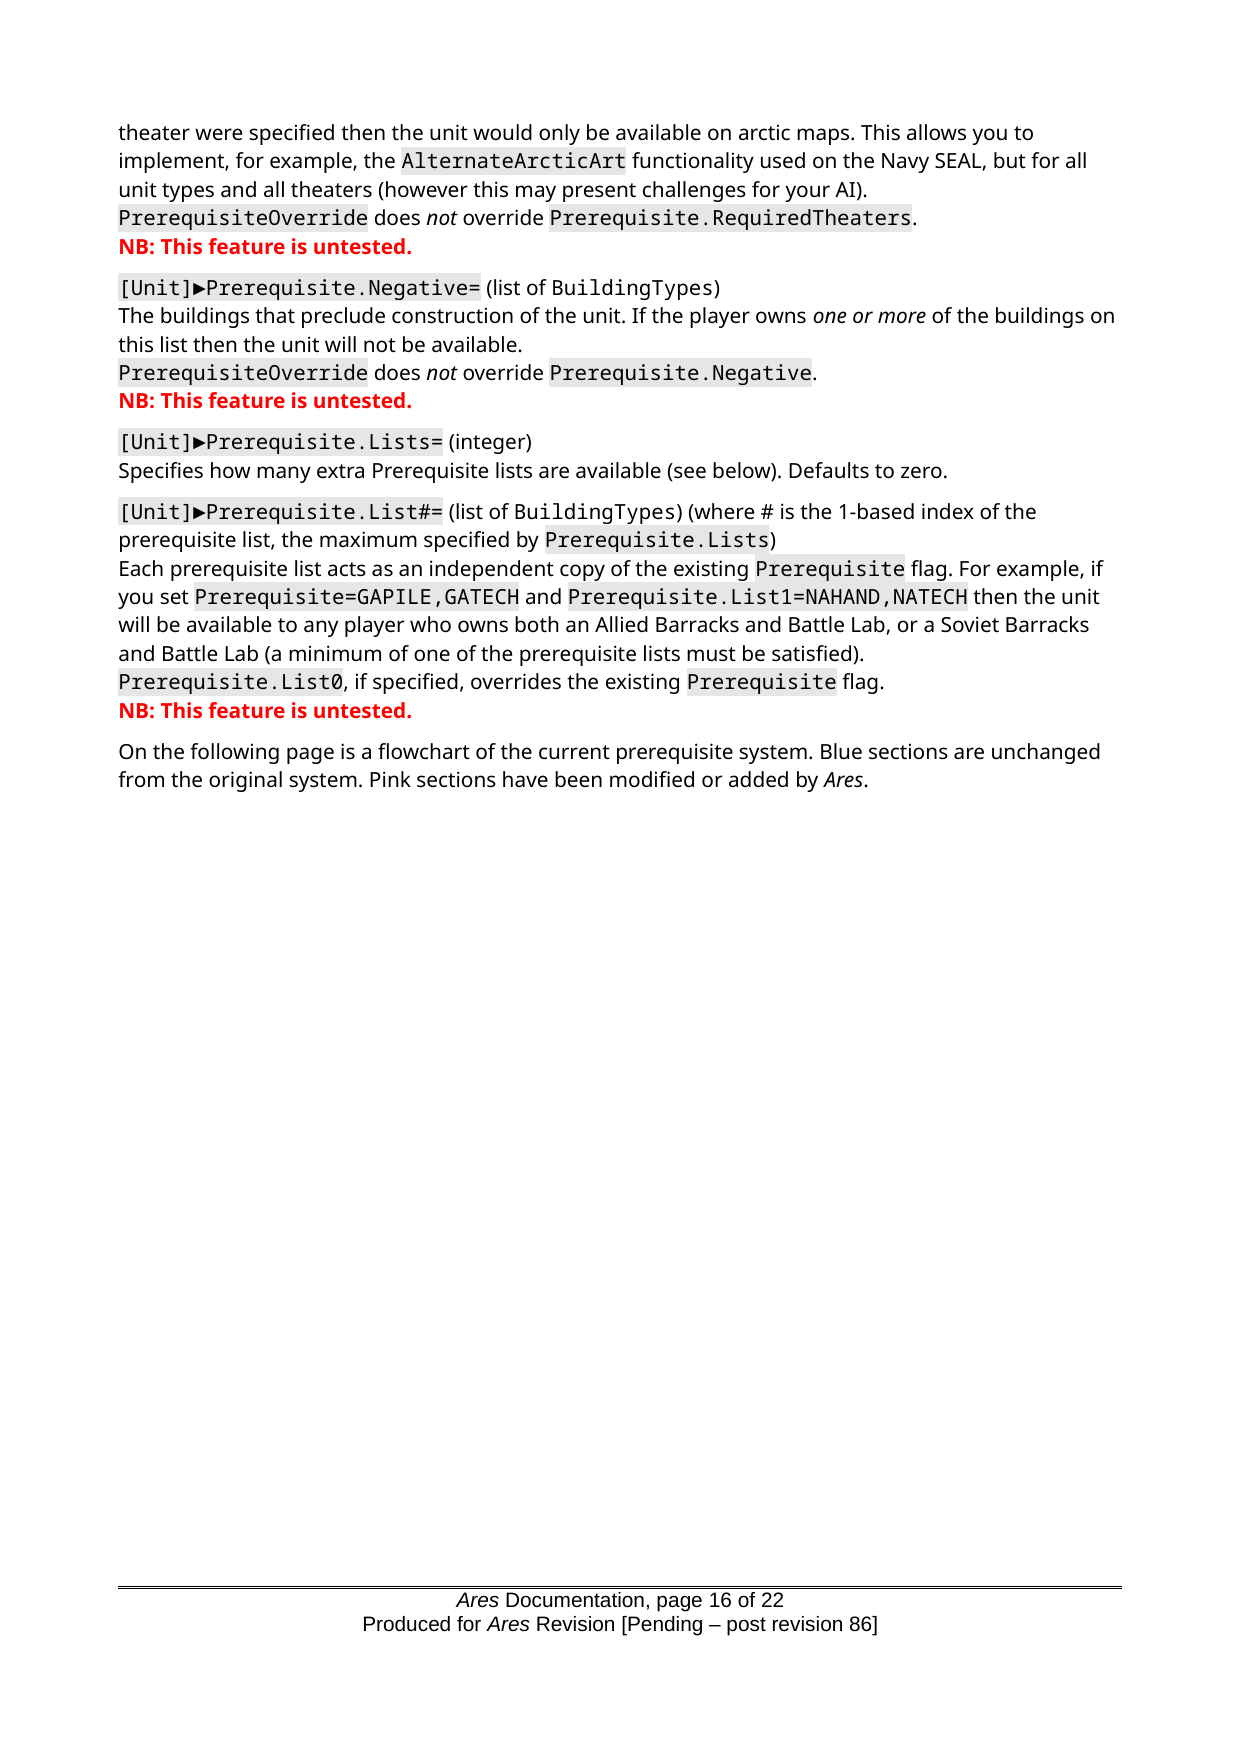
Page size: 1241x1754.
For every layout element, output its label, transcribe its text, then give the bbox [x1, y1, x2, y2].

text [Unit]►Prerequisite.Lists= (integer) Specifies how many extra Prerequisite lists are available (see below). Defaults to zero. [118, 427, 1122, 484]
text [Unit]►Prerequisite.List#= (list of BuildingTypes) (where # is the 1-based index of the prerequisite list, the maximum specified by Prerequisite.Lists) Each prerequisite list acts as an independent copy of the existing Prerequisite flag. For example, if you set Prerequisite=GAPILE,GATECH and Prerequisite.List1=NAHAND,NATECH then the unit will be available to any player who owns both an Allied Barracks and Battle Lab, or a Soviet Barracks and Battle Lab (a minimum of one of the prerequisite lists must be satisfied). Prerequisite.List0, if specified, overrides the existing Prerequisite flag. NB: This feature is untested. [118, 497, 1122, 724]
text On the following page is a flowchart of the current prerequisite system. Blue sections are unchanged from the original system. Pink sections have been modified or added by Ares. [118, 737, 1122, 794]
text theater were specified then the unit would only be available on arctic maps. This allows you to implement, for example, the AlternateArcticArt functionality used on the Navy SEAL, but for all unit types and all theaters (however this may present challenges for your AI). PrerequisiteOverride does not override Prerequisite.RequiredTheaters. NB: This feature is untested. [118, 118, 1122, 260]
text [Unit]►Prerequisite.Negative= (list of BuildingTypes) The buildings that preclude construction of the unit. If the player owns one or more of the buildings on this list then the unit will not be available. PrerequisiteOverride does not override Prerequisite.Negative. NB: This feature is untested. [118, 273, 1122, 415]
